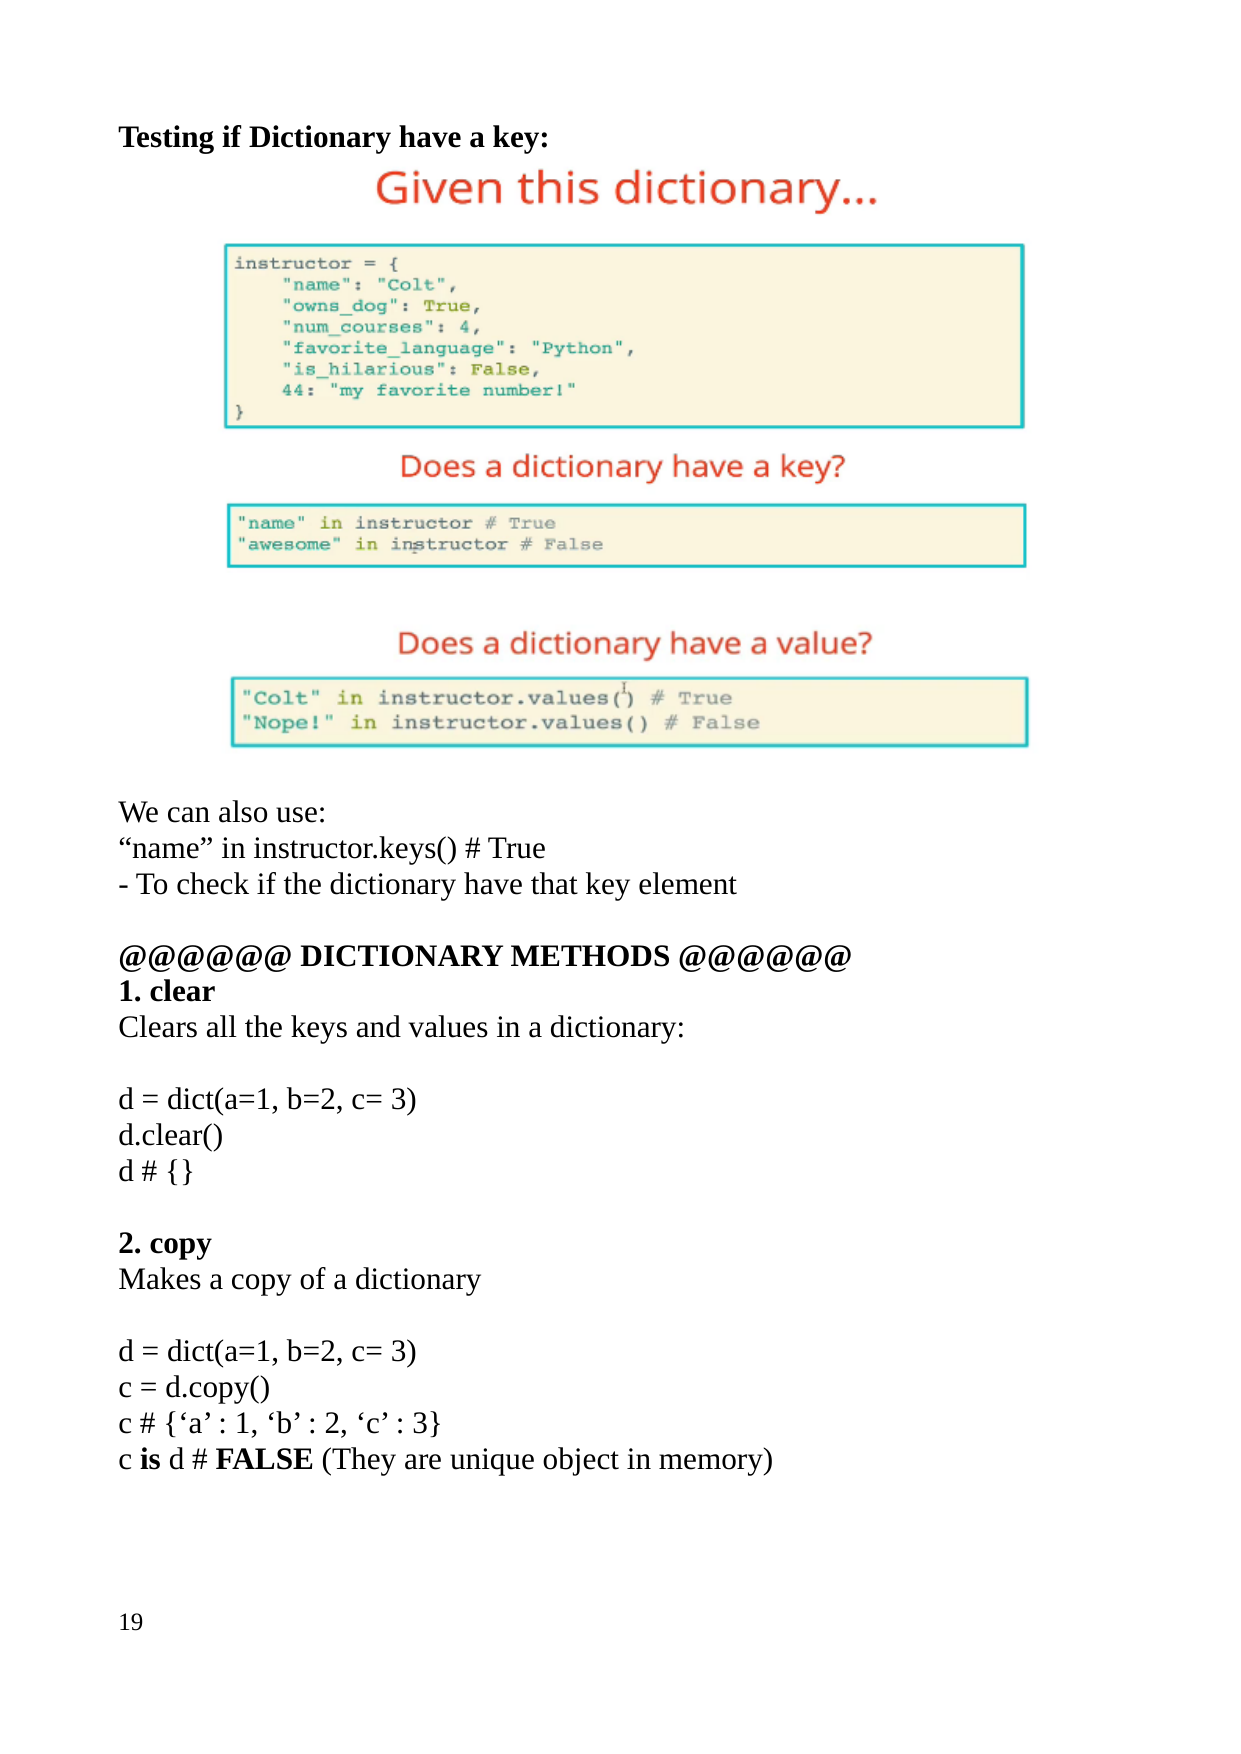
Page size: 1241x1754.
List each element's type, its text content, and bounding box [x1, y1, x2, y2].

text d = dict(a=1, b=2, c= 3) [118, 1081, 1122, 1116]
text @@@@@@ DICTIONARY METHODS @@@@@@ [118, 937, 1122, 973]
text d.clear() [118, 1116, 1122, 1152]
text 2. copy [118, 1224, 1122, 1260]
text Clears all the keys and values in a dictionary: [118, 1009, 1122, 1044]
text 1. clear [118, 973, 1122, 1009]
text Testing if Dictionary have a key: [118, 118, 1122, 154]
text d = dict(a=1, b=2, c= 3) [118, 1332, 1122, 1368]
text We can also use: [118, 793, 1122, 829]
text - To check if the dictionary have that key element [118, 865, 1122, 901]
text c is d # FALSE (They are unique object in memory) [118, 1440, 1122, 1476]
picture [182, 154, 1058, 793]
text d # {} [118, 1152, 1122, 1188]
text c = d.copy() [118, 1368, 1122, 1404]
text “name” in instructor.keys() # True [118, 829, 1122, 865]
text Makes a copy of a dictionary [118, 1260, 1122, 1296]
text c # {‘a’ : 1, ‘b’ : 2, ‘c’ : 3} [118, 1404, 1122, 1440]
